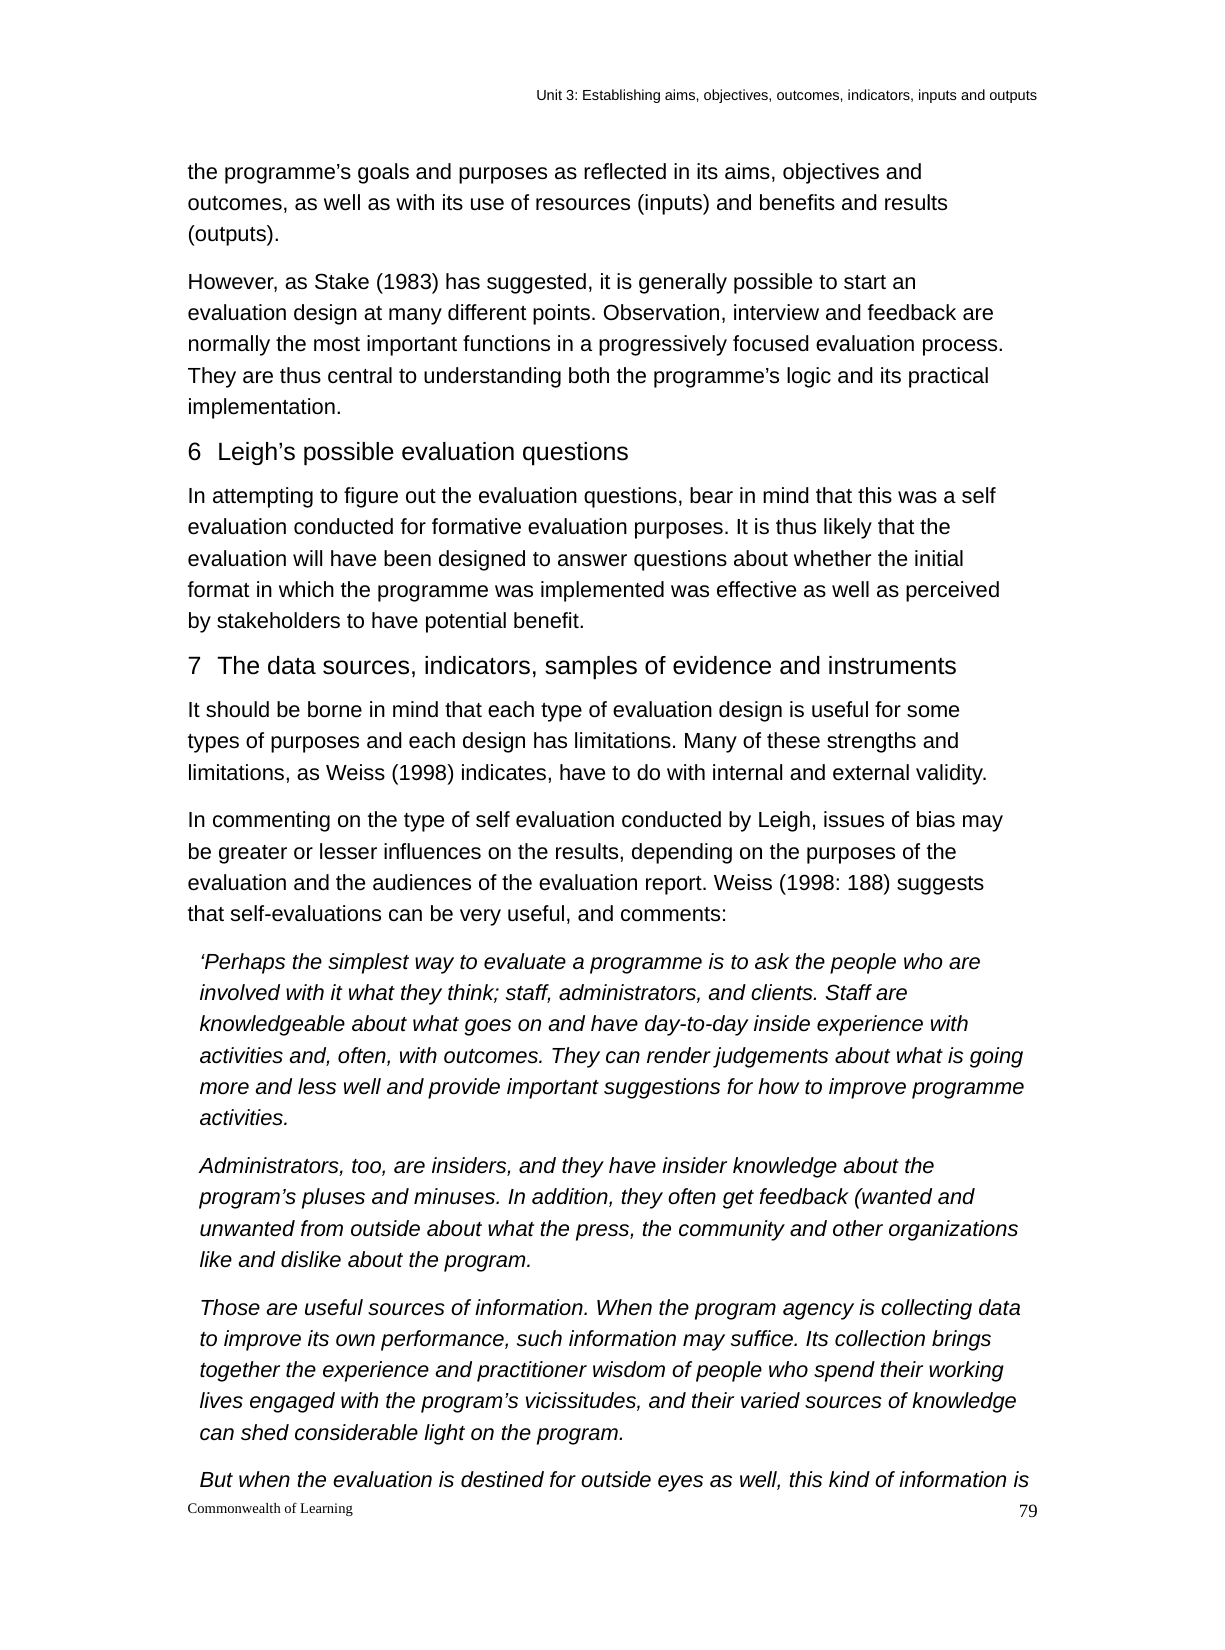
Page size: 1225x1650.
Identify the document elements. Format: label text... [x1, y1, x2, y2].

text ‘Perhaps the simplest way to evaluate a programme is to ask the people who are involved with it what they think; staff, administrators, and clients. Staff are knowledgeable about what goes on and have day-to-day inside experience with activities and, often, with outcomes. They can render judgements about what is going more and less well and provide important suggestions for how to improve programme activities. [199, 944, 1037, 1132]
text 6 Leigh’s possible evaluation questions [187, 437, 1037, 466]
text It should be borne in mind that each type of evaluation design is useful for some types of purposes and each design has limitations. Many of these strengths and limitations, as Weiss (1998) indicates, have to do with internal and external validity. [187, 692, 1007, 786]
text Those are useful sources of information. When the program agency is collecting data to improve its own performance, such information may suffice. Its collection brings together the experience and practitioner wisdom of people who spend their working lives engaged with the program’s vicissitudes, and their varied sources of knowledge can shed considerable light on the program. [199, 1290, 1037, 1446]
text However, as Stake (1983) has suggested, it is generally possible to start an evaluation design at many different points. Observation, interview and feedback are normally the most important functions in a progressively focused evaluation process. They are thus central to understanding both the programme’s logic and its practical implementation. [187, 264, 1007, 421]
text Administrators, too, are insiders, and they have insider knowledge about the program’s pluses and minuses. In addition, they often get feedback (wanted and unwanted from outside about what the press, the community and other organizations like and dislike about the program. [199, 1148, 1037, 1273]
text the programme’s goals and purposes as reflected in its aims, objectives and outcomes, as well as with its use of resources (inputs) and benefits and results (outputs). [187, 154, 1007, 248]
text But when the evaluation is destined for outside eyes as well, this kind of information is [199, 1463, 1037, 1494]
text 7 The data sources, indicators, samples of evidence and instruments [187, 651, 1037, 680]
text In commenting on the type of self evaluation conducted by Leigh, issues of bias may be greater or lesser influences on the results, depending on the purposes of the evaluation and the audiences of the evaluation report. Weiss (1998: 188) suggests that self-evaluations can be very useful, and comments: [187, 803, 1007, 928]
text In attempting to figure out the evaluation questions, bear in mind that this was a self evaluation conducted for formative evaluation purposes. It is thus likely that the evaluation will have been designed to answer questions about whether the initial format in which the programme was implemented was effective as well as perceived by stakeholders to have potential benefit. [187, 478, 1007, 635]
